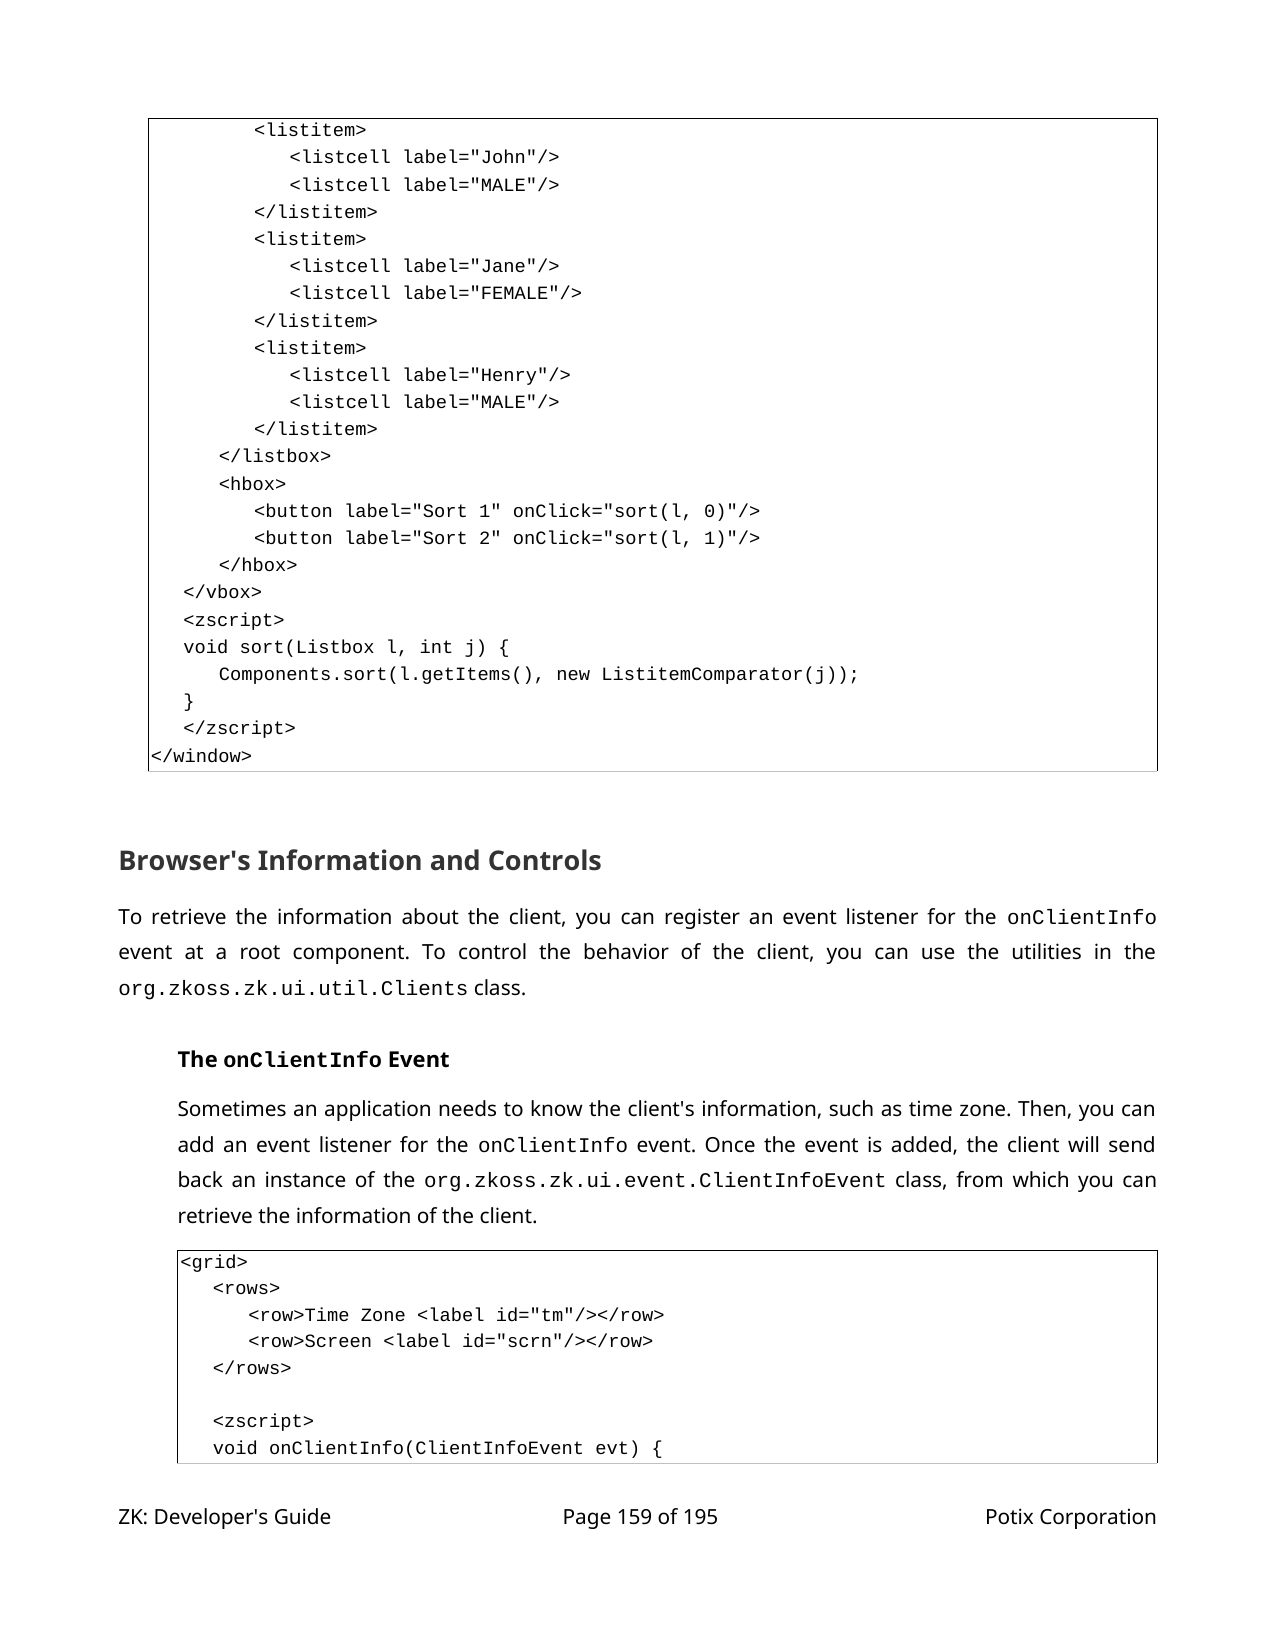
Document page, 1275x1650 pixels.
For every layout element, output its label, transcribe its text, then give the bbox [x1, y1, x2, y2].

text <listcell label="Henry"/> [149, 363, 1157, 387]
text <listitem> [149, 119, 1157, 142]
text <zscript> [149, 607, 1157, 632]
text <listitem> [149, 336, 1157, 360]
text </listbox> [149, 444, 1157, 469]
text </zscript> [149, 716, 1157, 741]
text </window> [149, 743, 1157, 771]
text <grid> <rows> <row>Time Zone <label id="tm"/></row> <row>Screen <label id="scrn"/></row> </rows> <zscript> void onClientInfo(ClientInfoEvent evt) { [178, 1251, 1157, 1463]
text <listcell label="FEMALE"/> [149, 281, 1157, 306]
text <listcell label="Jane"/> [149, 254, 1157, 278]
subtitle Browser's Information and Controls [118, 842, 1157, 878]
text </hbox> [149, 553, 1157, 577]
subtitle The onClientInfo Event [177, 1044, 1157, 1074]
text <button label="Sort 2" onClick="sort(l, 1)"/> [149, 526, 1157, 550]
text <hbox> [149, 472, 1157, 496]
text Sometimes an application needs to know the client's information, such as time zone. Then, you can add an event listener for the onClientInfo event. Once the event is added, the client will send back an instance of the org.zkoss.zk.ui.event.ClientInfoEvent class, from which you can retrieve the information of the client. [177, 1094, 1157, 1229]
text </listitem> [149, 417, 1157, 441]
text Components.sort(l.getItems(), new ListitemComparator(j)); [149, 662, 1157, 686]
text } [149, 689, 1157, 713]
text </listitem> [149, 200, 1157, 224]
text <listcell label="MALE"/> [149, 390, 1157, 414]
text </vbox> [149, 580, 1157, 604]
text <button label="Sort 1" onClick="sort(l, 0)"/> [149, 499, 1157, 523]
text <listitem> [149, 227, 1157, 251]
text void sort(Listbox l, int j) { [149, 635, 1157, 659]
text <listcell label="John"/> [149, 145, 1157, 169]
text </listitem> [149, 308, 1157, 333]
text To retrieve the information about the client, you can register an event listener for the onClientInfo event at a root component. To control the behavior of the client, you can use the utilities in the org.zkoss.zk.ui.util.Clients class. [118, 902, 1157, 1001]
text <listcell label="MALE"/> [149, 172, 1157, 197]
